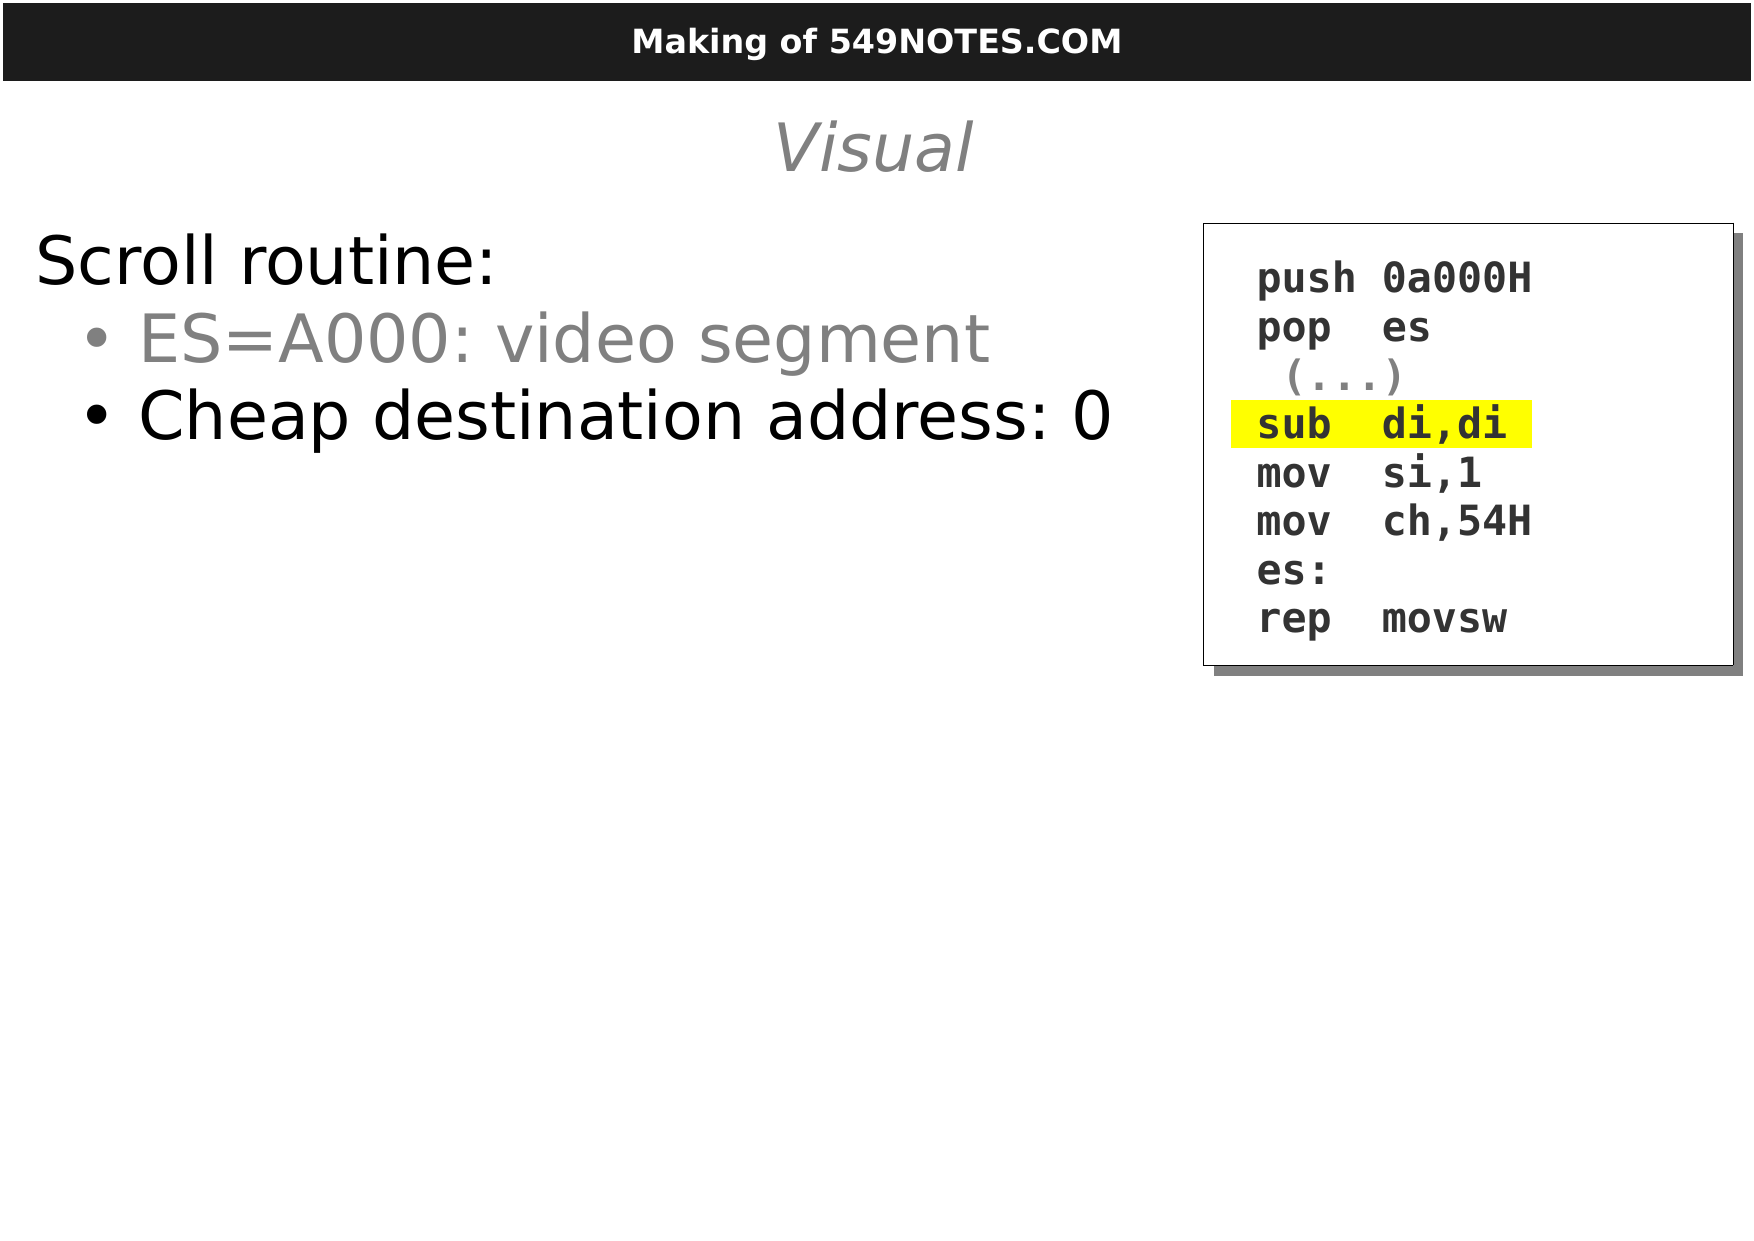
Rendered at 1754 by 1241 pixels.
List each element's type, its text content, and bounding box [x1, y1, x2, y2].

table_header push 0a000H pop es (...) sub di,di mov si,1 mov ch,54H es: rep movsw [1198, 217, 1749, 759]
text Visual [3, 110, 1751, 188]
table_header Scroll routine: • ES=A000: video segment • Cheap destination address: 0 [9, 217, 1197, 759]
